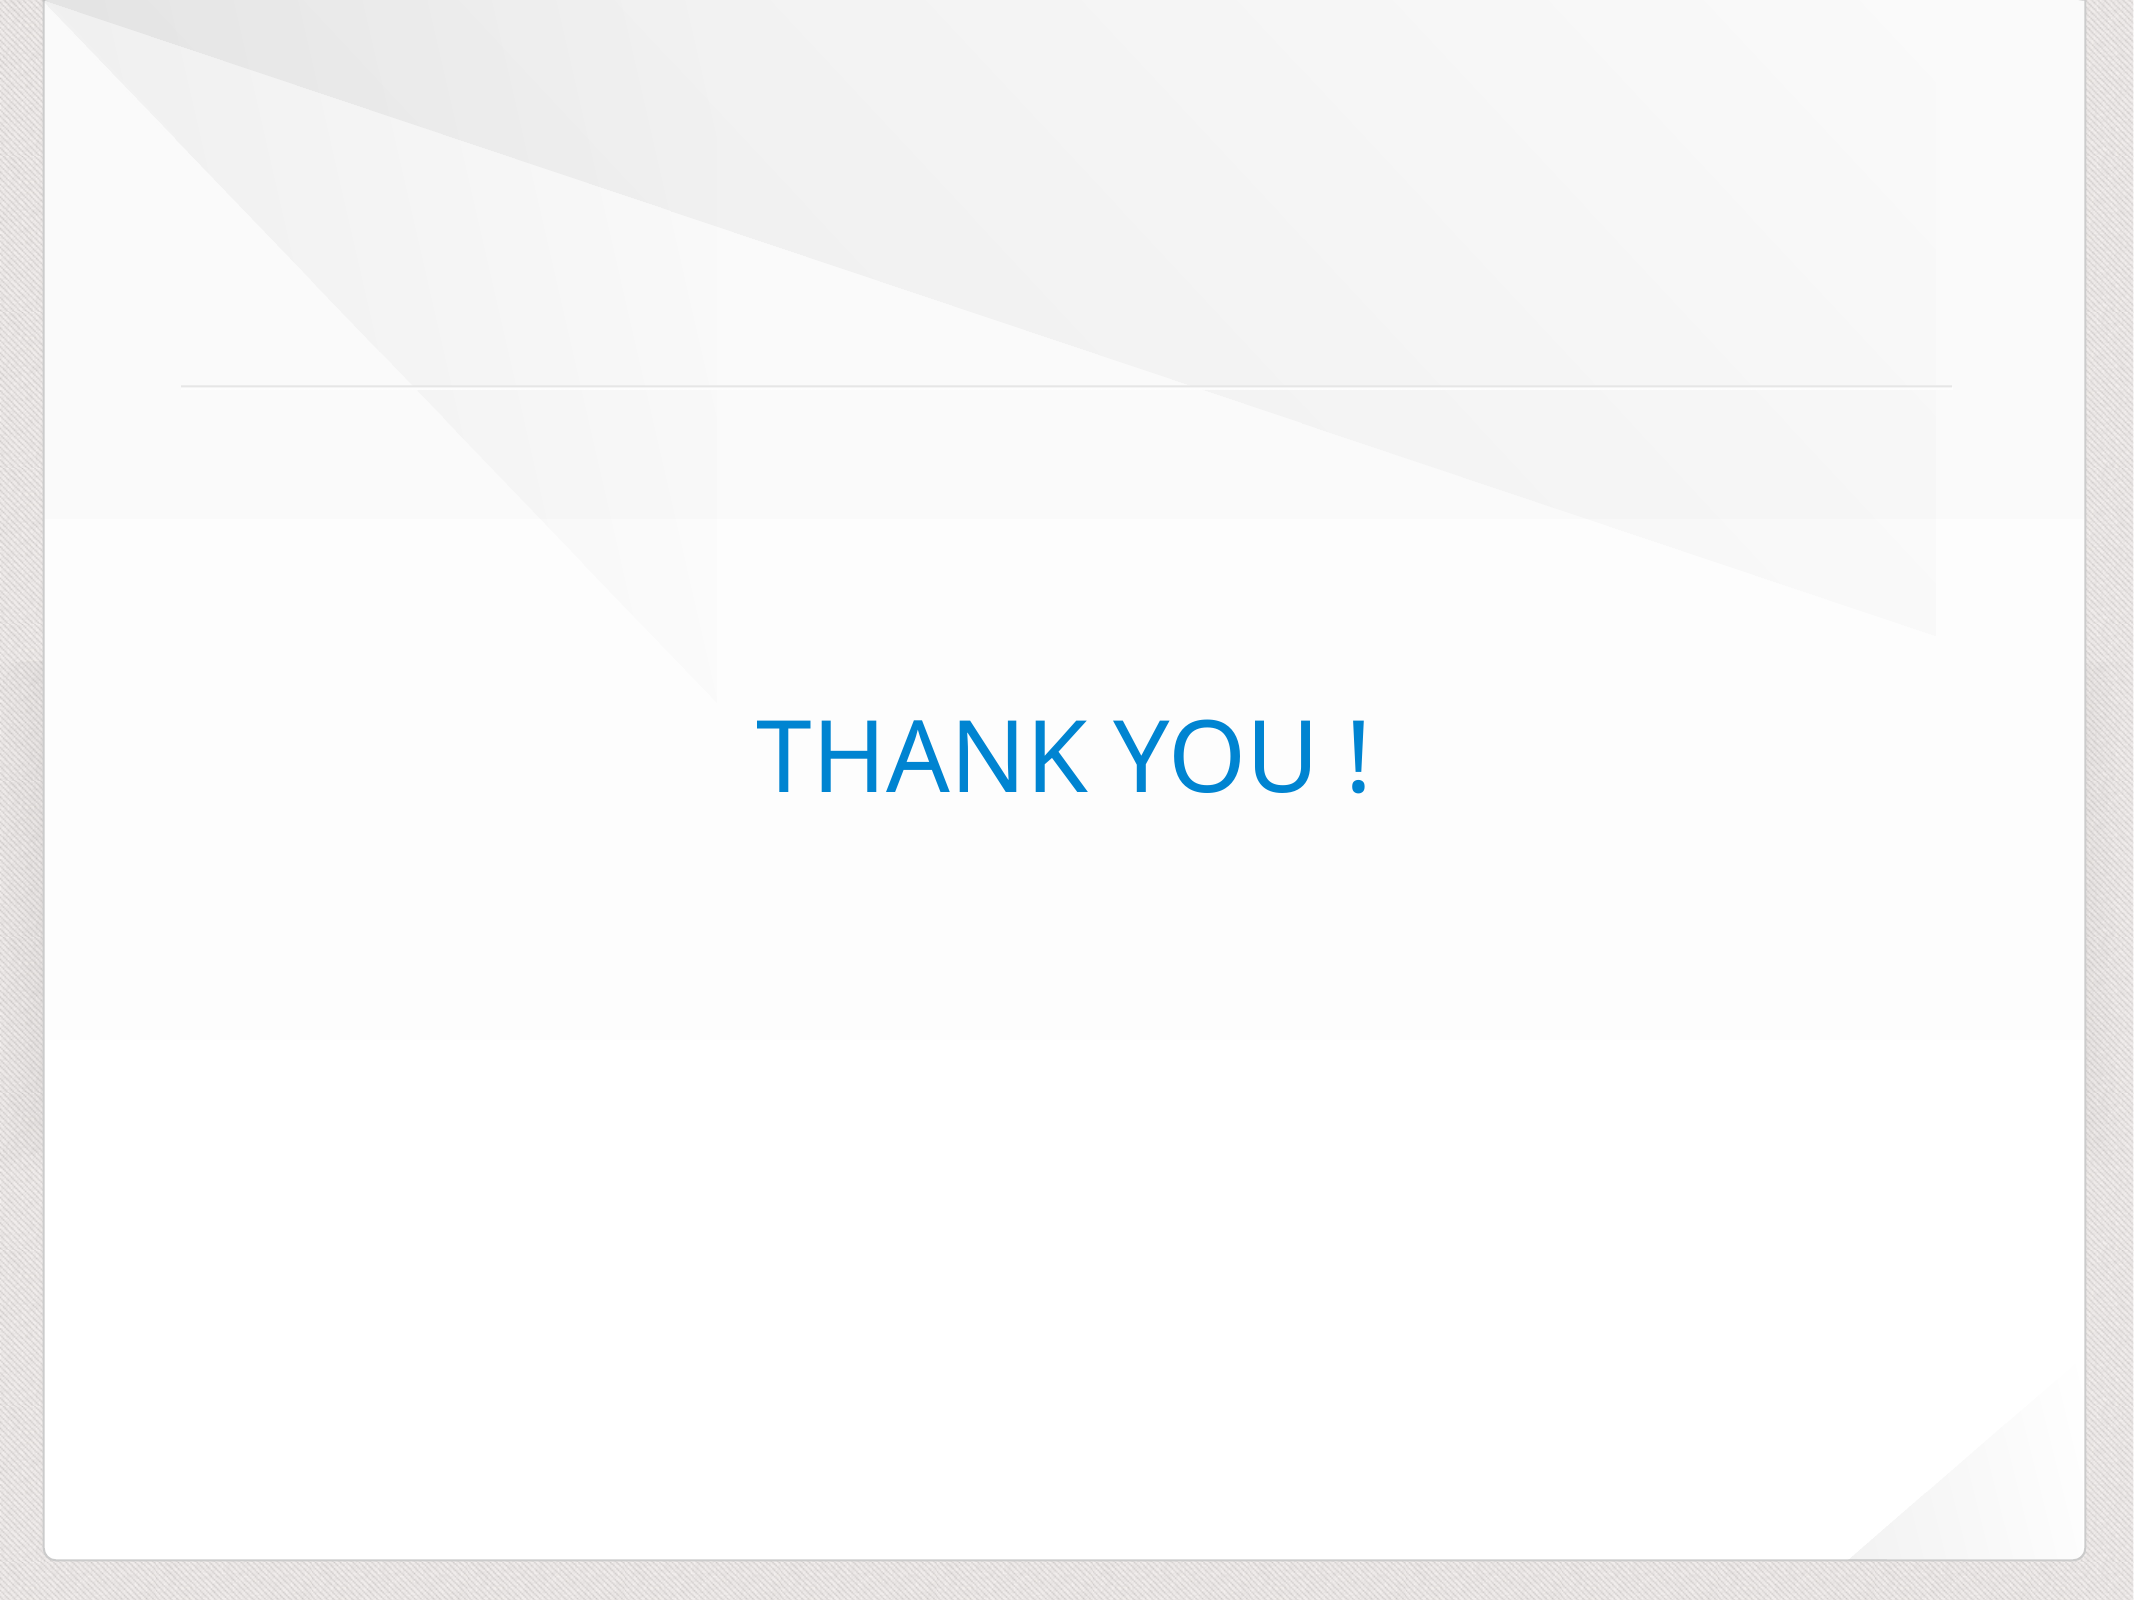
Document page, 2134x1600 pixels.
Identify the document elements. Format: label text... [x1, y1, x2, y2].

picture [0, 0, 2134, 1600]
title THANK YOU ! [179, 691, 1951, 925]
